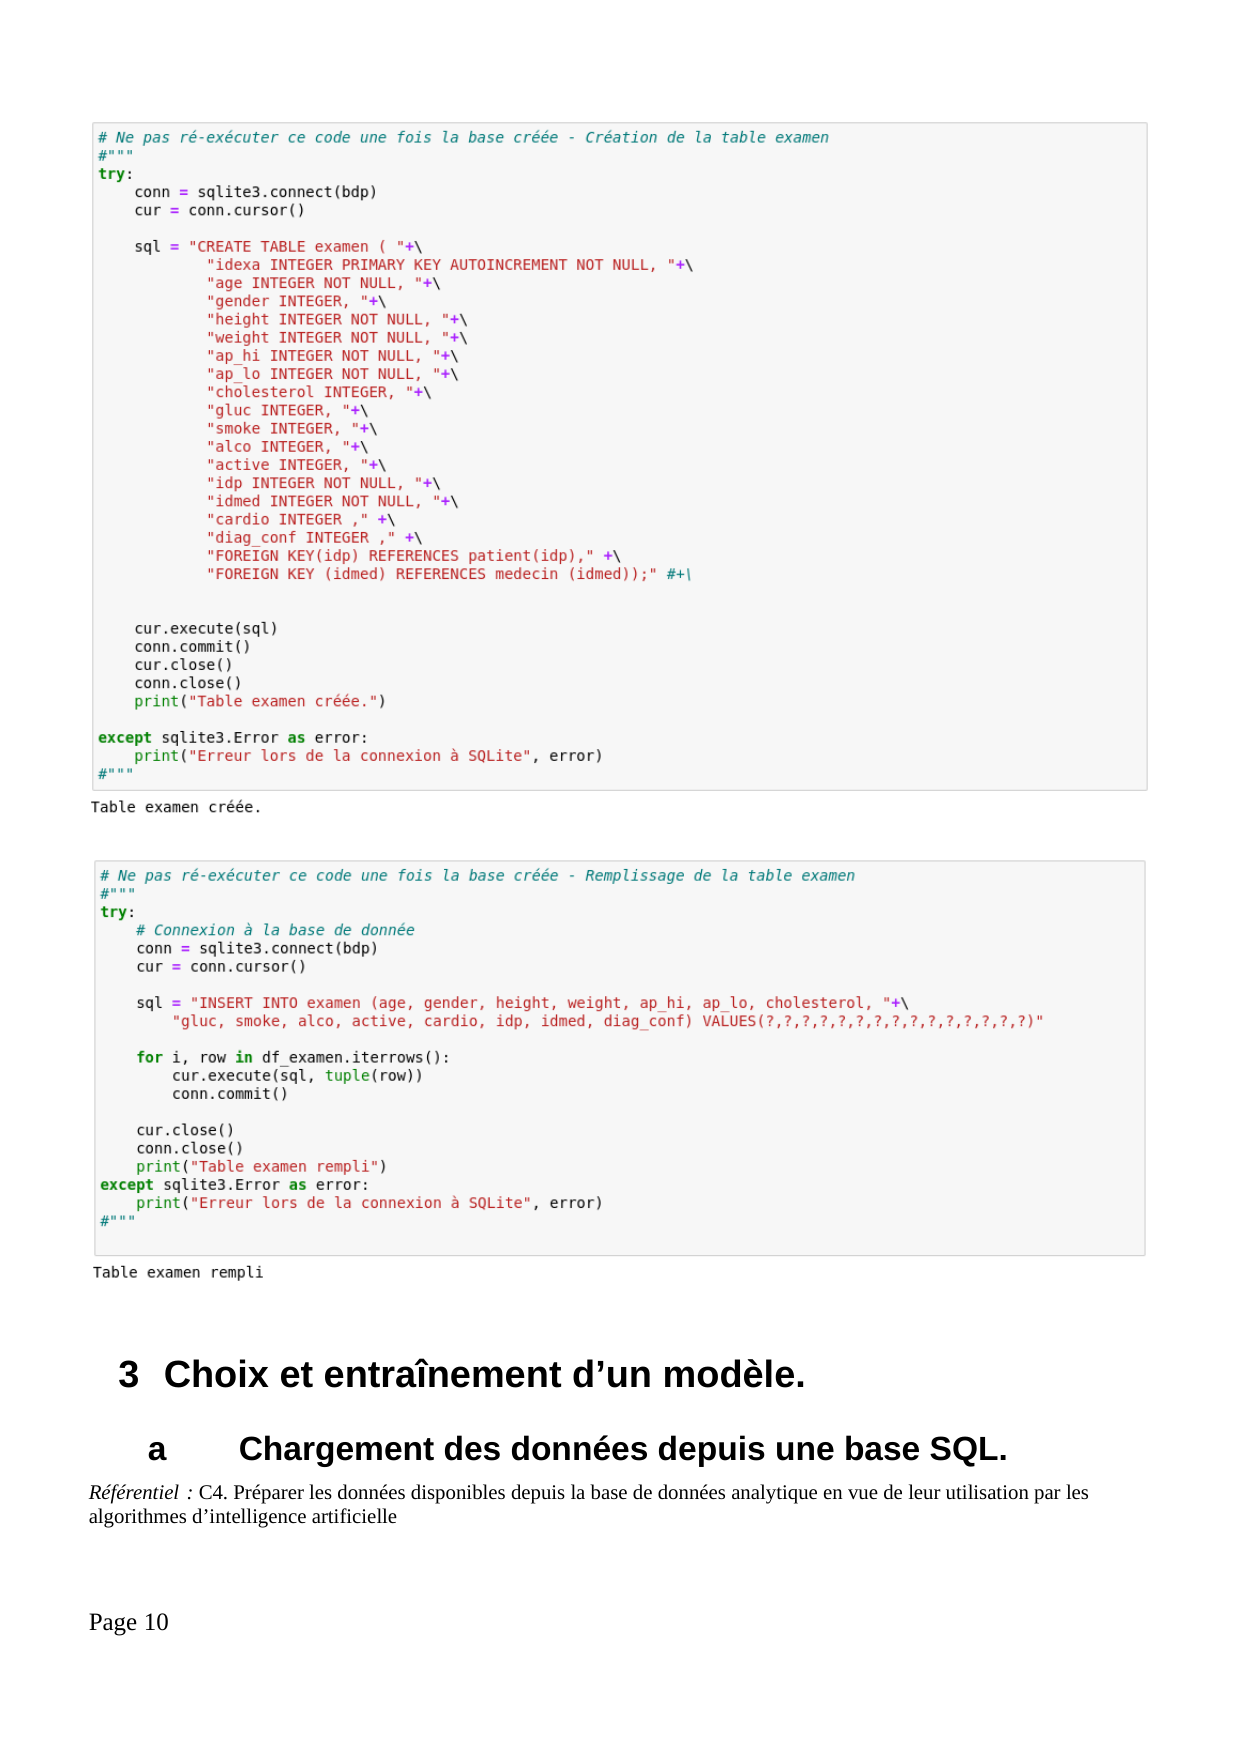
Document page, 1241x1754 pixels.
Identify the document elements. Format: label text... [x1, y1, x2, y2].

subtitle Choix et entraînement d’un modèle. [88, 1352, 1152, 1395]
picture [88, 118, 1152, 823]
text Référentiel : C4. Préparer les données disponibles depuis la base de données analytique en vue de leur utilisation par les algorithmes d’intelligence artificielle [88, 1480, 1152, 1528]
picture [88, 855, 1152, 1284]
subtitle Chargement des données depuis une base SQL. [88, 1428, 1152, 1467]
